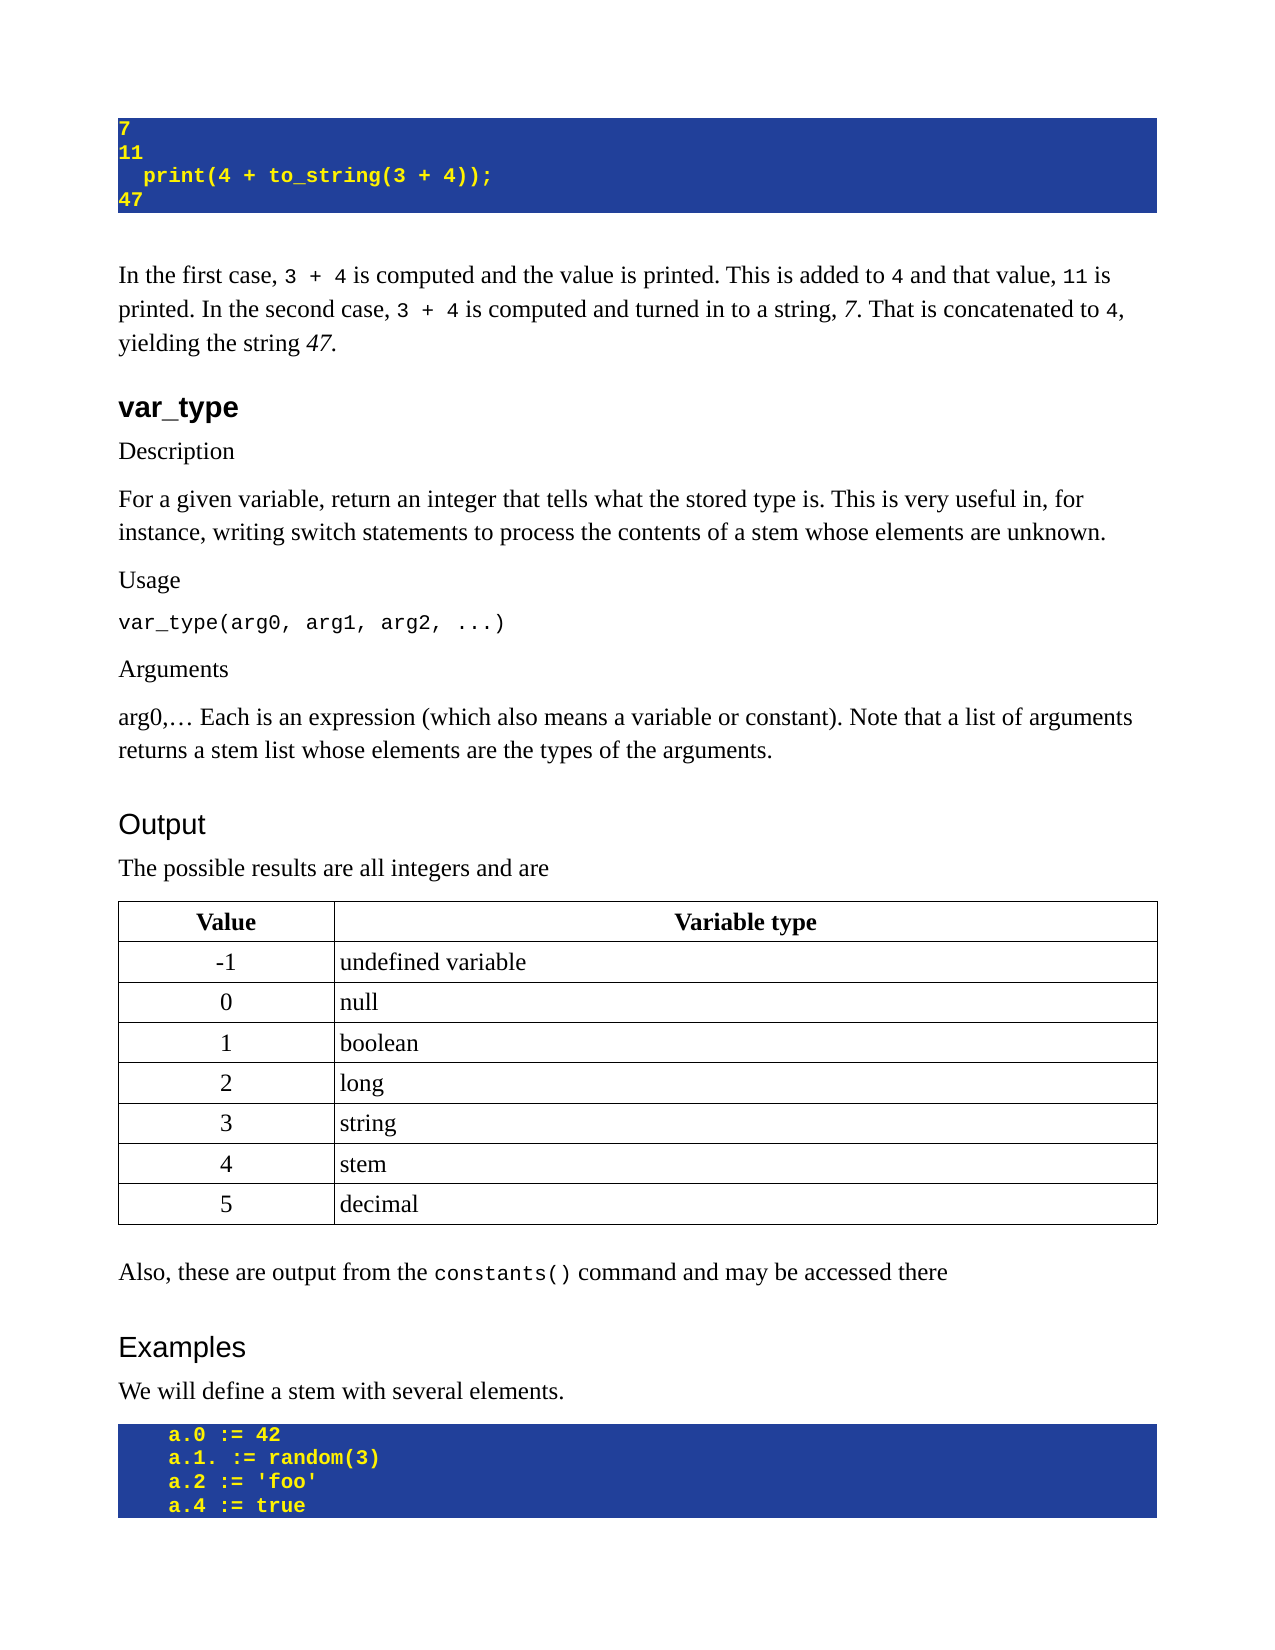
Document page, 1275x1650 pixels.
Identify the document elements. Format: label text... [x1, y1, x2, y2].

table_header Value [119, 902, 334, 941]
text We will define a stem with several elements. [118, 1376, 1157, 1405]
table_cell long [335, 1063, 1157, 1102]
text Arguments [118, 654, 1157, 683]
text Also, these are output from the constants() command and may be accessed there [118, 1225, 1157, 1286]
text a.0 := 42 [118, 1424, 1157, 1447]
text For a given variable, return an integer that tells what the stored type is. This is very useful in, for instance, writing switch statements to process the contents of a stem whose elements are unknown. [118, 484, 1157, 546]
table_cell null [335, 983, 1157, 1022]
table_cell 4 [119, 1144, 334, 1183]
subtitle var_type [118, 390, 1157, 424]
text a.4 := true [118, 1495, 1157, 1518]
table_cell string [335, 1104, 1157, 1143]
text Usage [118, 565, 1157, 593]
subtitle Examples [118, 1330, 1157, 1364]
table_cell 5 [119, 1184, 334, 1223]
text print(4 + to_string(3 + 4)); [118, 165, 1157, 189]
table_cell 3 [119, 1104, 334, 1143]
subtitle Output [118, 807, 1157, 841]
table_cell 0 [119, 983, 334, 1022]
text var_type(arg0, arg1, arg2, ...) [118, 612, 1157, 636]
table_cell -1 [119, 942, 334, 982]
table_cell decimal [335, 1184, 1157, 1223]
table_cell undefined variable [335, 942, 1157, 982]
table_header Variable type [335, 902, 1157, 941]
text 7 [118, 118, 1157, 142]
text Description [118, 436, 1157, 465]
table_cell boolean [335, 1023, 1157, 1062]
text a.1. := random(3) [118, 1447, 1157, 1471]
text 47 [118, 189, 1157, 213]
text The possible results are all integers and are [118, 853, 1157, 882]
text 11 [118, 142, 1157, 165]
table_cell 2 [119, 1063, 334, 1102]
text In the first case, 3 + 4 is computed and the value is printed. This is added to 4 and that value, 11 is printed. In the second case, 3 + 4 is computed and turned in to a string, 7. That is concatenated to 4, yielding the string 47. [118, 260, 1157, 357]
text a.2 := 'foo' [118, 1471, 1157, 1495]
text arg0,… Each is an expression (which also means a variable or constant). Note that a list of arguments returns a stem list whose elements are the types of the arguments. [118, 702, 1157, 763]
table_cell stem [335, 1144, 1157, 1183]
table_cell 1 [119, 1023, 334, 1062]
